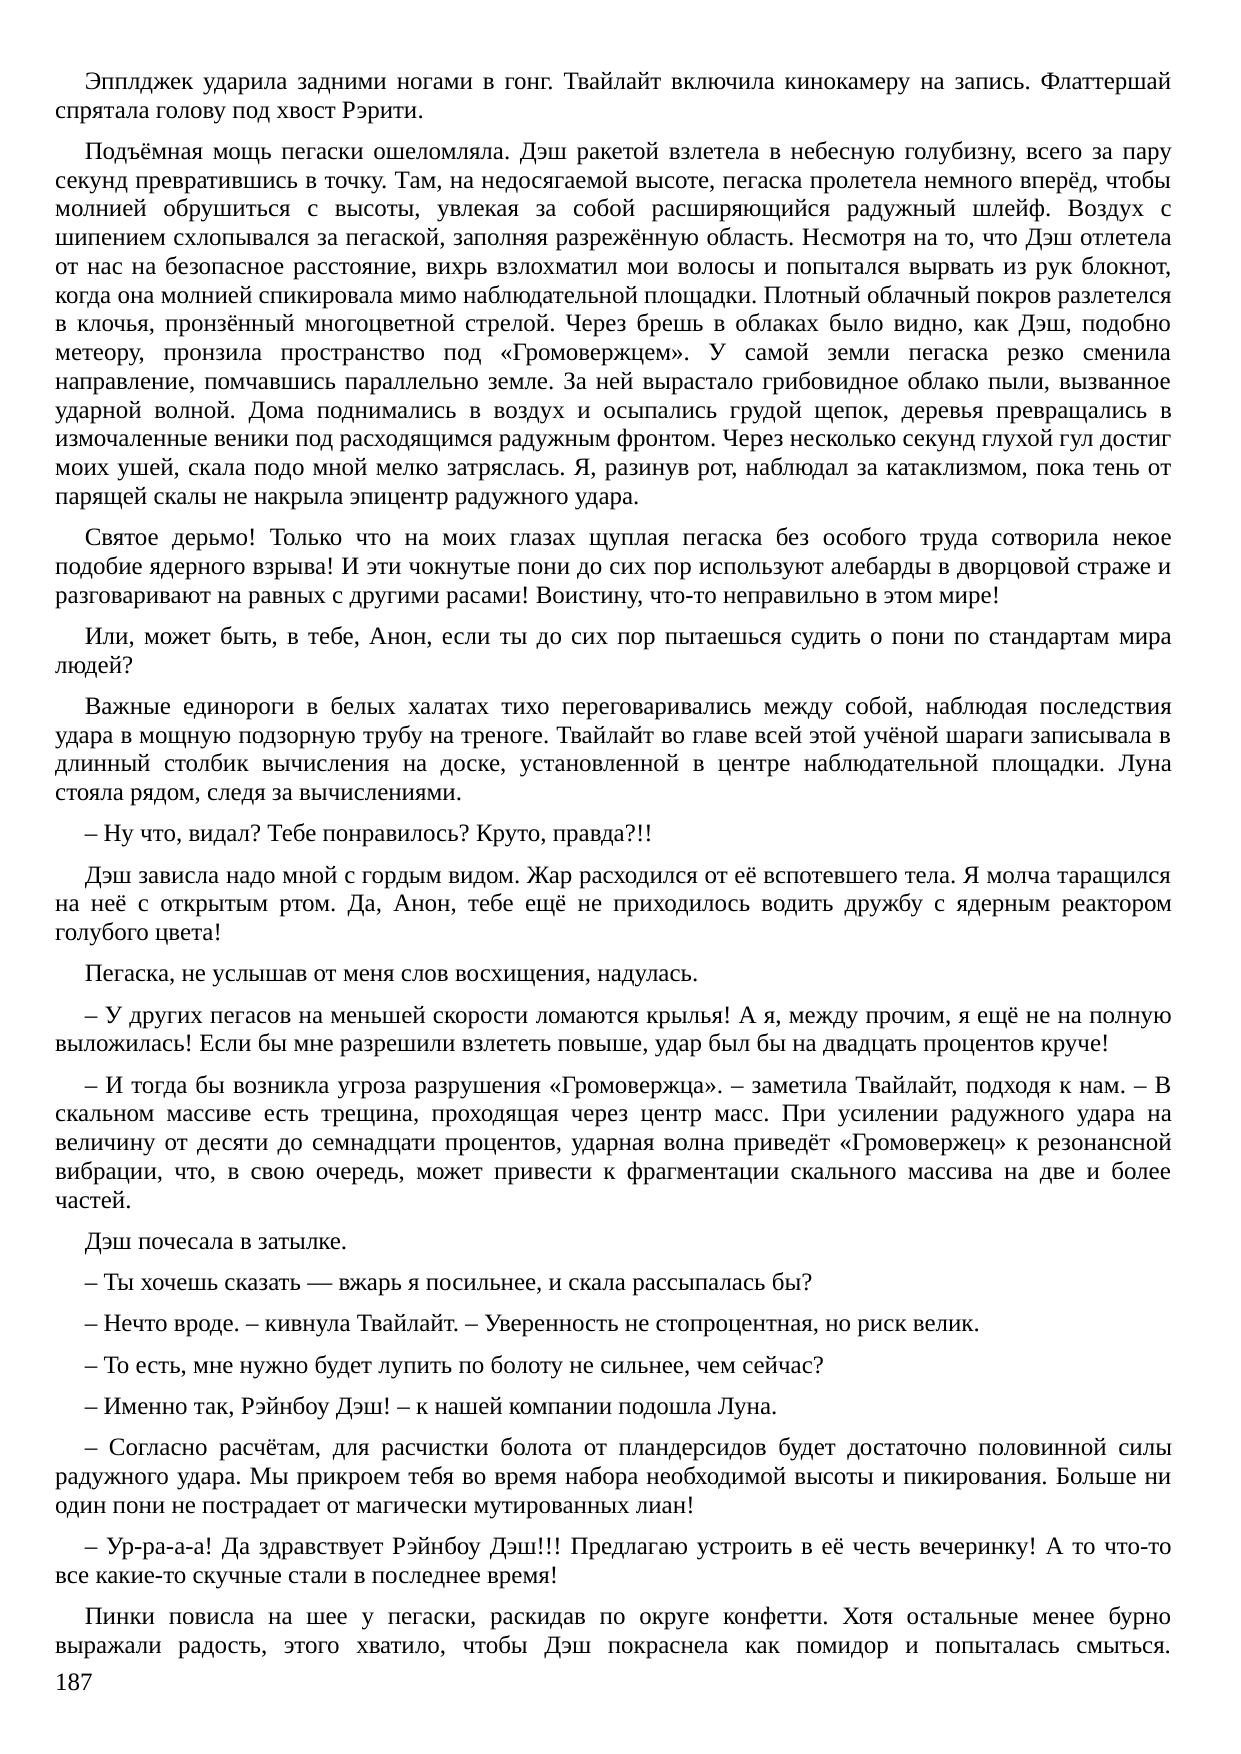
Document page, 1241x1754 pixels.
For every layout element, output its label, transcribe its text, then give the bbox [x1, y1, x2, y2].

text Дэш зависла надо мной с гордым видом. Жар расходился от её вспотевшего тела. Я молча таращился на неё с открытым ртом. Да, Анон, тебе ещё не приходилось водить дружбу с ядерным реактором голубого цвета! [55, 860, 1173, 946]
text – Именно так, Рэйнбоу Дэш! – к нашей компании подошла Луна. [55, 1391, 1173, 1420]
text – И тогда бы возникла угроза разрушения «Громовержца». – заметила Твайлайт, подходя к нам. – В скальном массиве есть трещина, проходящая через центр масс. При усилении радужного удара на величину от десяти до семнадцати процентов, ударная волна приведёт «Громовержец» к резонансной вибрации, что, в свою очередь, может привести к фрагментации скального массива на две и более частей. [55, 1070, 1173, 1213]
text Подъёмная мощь пегаски ошеломляла. Дэш ракетой взлетела в небесную голубизну, всего за пару секунд превратившись в точку. Там, на недосягаемой высоте, пегаска пролетела немного вперёд, чтобы молнией обрушиться с высоты, увлекая за собой расширяющийся радужный шлейф. Воздух с шипением схлопывался за пегаской, заполняя разрежённую область. Несмотря на то, что Дэш отлетела от нас на безопасное расстояние, вихрь взлохматил мои волосы и попытался вырвать из рук блокнот, когда она молнией спикировала мимо наблюдательной площадки. Плотный облачный покров разлетелся в клочья, пронзённый многоцветной стрелой. Через брешь в облаках было видно, как Дэш, подобно метеору, пронзила пространство под «Громовержцем». У самой земли пегаска резко сменила направление, помчавшись параллельно земле. За ней вырастало грибовидное облако пыли, вызванное ударной волной. Дома поднимались в воздух и осыпались грудой щепок, деревья превращались в измочаленные веники под расходящимся радужным фронтом. Через несколько секунд глухой гул достиг моих ушей, скала подо мной мелко затряслась. Я, разинув рот, наблюдал за катаклизмом, пока тень от парящей скалы не накрыла эпицентр радужного удара. [55, 136, 1173, 510]
text – Нечто вроде. – кивнула Твайлайт. – Уверенность не стопроцентная, но риск велик. [55, 1308, 1173, 1337]
text – Согласно расчётам, для расчистки болота от пландерсидов будет достаточно половинной силы радужного удара. Мы прикроем тебя во время набора необходимой высоты и пикирования. Больше ни один пони не пострадает от магически мутированных лиан! [55, 1432, 1173, 1518]
text Важные единороги в белых халатах тихо переговаривались между собой, наблюдая последствия удара в мощную подзорную трубу на треноге. Твайлайт во главе всей этой учёной шараги записывала в длинный столбик вычисления на доске, установленной в центре наблюдательной площадки. Луна стояла рядом, следя за вычислениями. [55, 691, 1173, 806]
text Эпплджек ударила задними ногами в гонг. Твайлайт включила кинокамеру на запись. Флаттершай спрятала голову под хвост Рэрити. [55, 66, 1173, 123]
text – Ур-ра-а-а! Да здравствует Рэйнбоу Дэш!!! Предлагаю устроить в её честь вечеринку! А то что-то все какие-то скучные стали в последнее время! [55, 1531, 1173, 1588]
text Дэш почесала в затылке. [55, 1226, 1173, 1255]
text – Ну что, видал? Тебе понравилось? Круто, правда?!! [55, 818, 1173, 847]
text Святое дерьмо! Только что на моих глазах щуплая пегаска без особого труда сотворила некое подобие ядерного взрыва! И эти чокнутые пони до сих пор используют алебарды в дворцовой страже и разговаривают на равных с другими расами! Воистину, что-то неправильно в этом мире! [55, 522, 1173, 608]
text Пинки повисла на шее у пегаски, раскидав по округе конфетти. Хотя остальные менее бурно выражали радость, этого хватило, чтобы Дэш покраснела как помидор и попыталась смыться. [55, 1601, 1173, 1658]
text Пегаска, не услышав от меня слов восхищения, надулась. [55, 958, 1173, 987]
text Или, может быть, в тебе, Анон, если ты до сих пор пытаешься судить о пони по стандартам мира людей? [55, 621, 1173, 678]
text – Ты хочешь сказать — вжарь я посильнее, и скала рассыпалась бы? [55, 1267, 1173, 1296]
text – У других пегасов на меньшей скорости ломаются крылья! А я, между прочим, я ещё не на полную выложилась! Если бы мне разрешили взлететь повыше, удар был бы на двадцать процентов круче! [55, 1000, 1173, 1057]
text – То есть, мне нужно будет лупить по болоту не сильнее, чем сейчас? [55, 1350, 1173, 1378]
